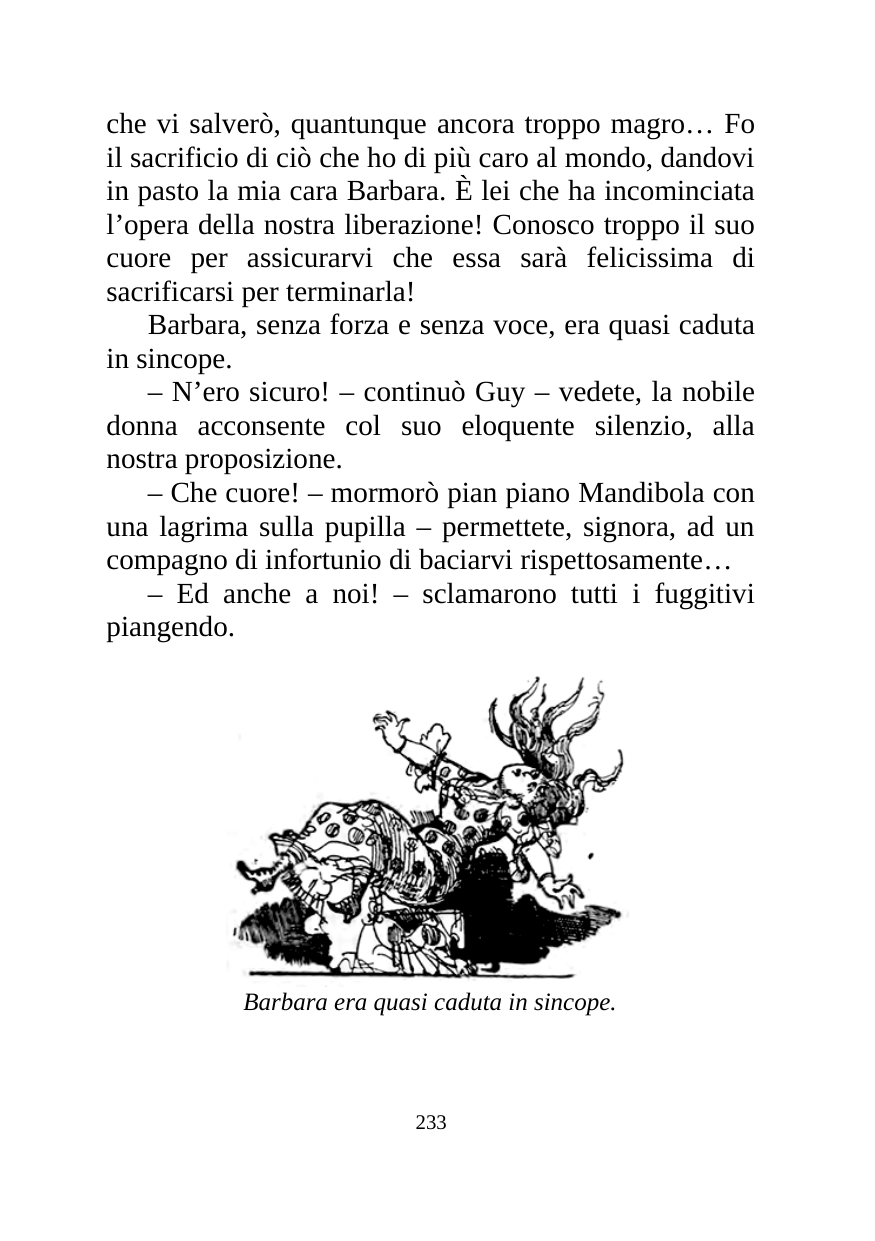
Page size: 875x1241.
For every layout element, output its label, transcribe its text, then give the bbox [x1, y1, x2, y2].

text che vi salverò, quantunque ancora troppo magro… Fo il sacrificio di ciò che ho di più caro al mondo, dandovi in pasto la mia cara Barbara. È lei che ha incominciata l’opera della nostra liberazione! Conosco troppo il suo cuore per assicurarvi che essa sarà felicissima di sacrificarsi per terminarla! [106, 106, 756, 307]
text Barbara era quasi caduta in sincope. [226, 987, 635, 1015]
text – Che cuore! – mormorò pian piano Mandibola con una lagrima sulla pupilla – permettete, signora, ad un compagno di infortunio di baciarvi rispettosamente… [106, 475, 756, 576]
picture [226, 667, 636, 987]
text – Ed anche a noi! – sclamarono tutti i fuggitivi piangendo. [106, 576, 756, 643]
text Barbara, senza forza e senza voce, era quasi caduta in sincope. [106, 307, 756, 374]
text – N’ero sicuro! – continuò Guy – vedete, la nobile donna acconsente col suo eloquente silenzio, alla nostra proposizione. [106, 374, 756, 475]
